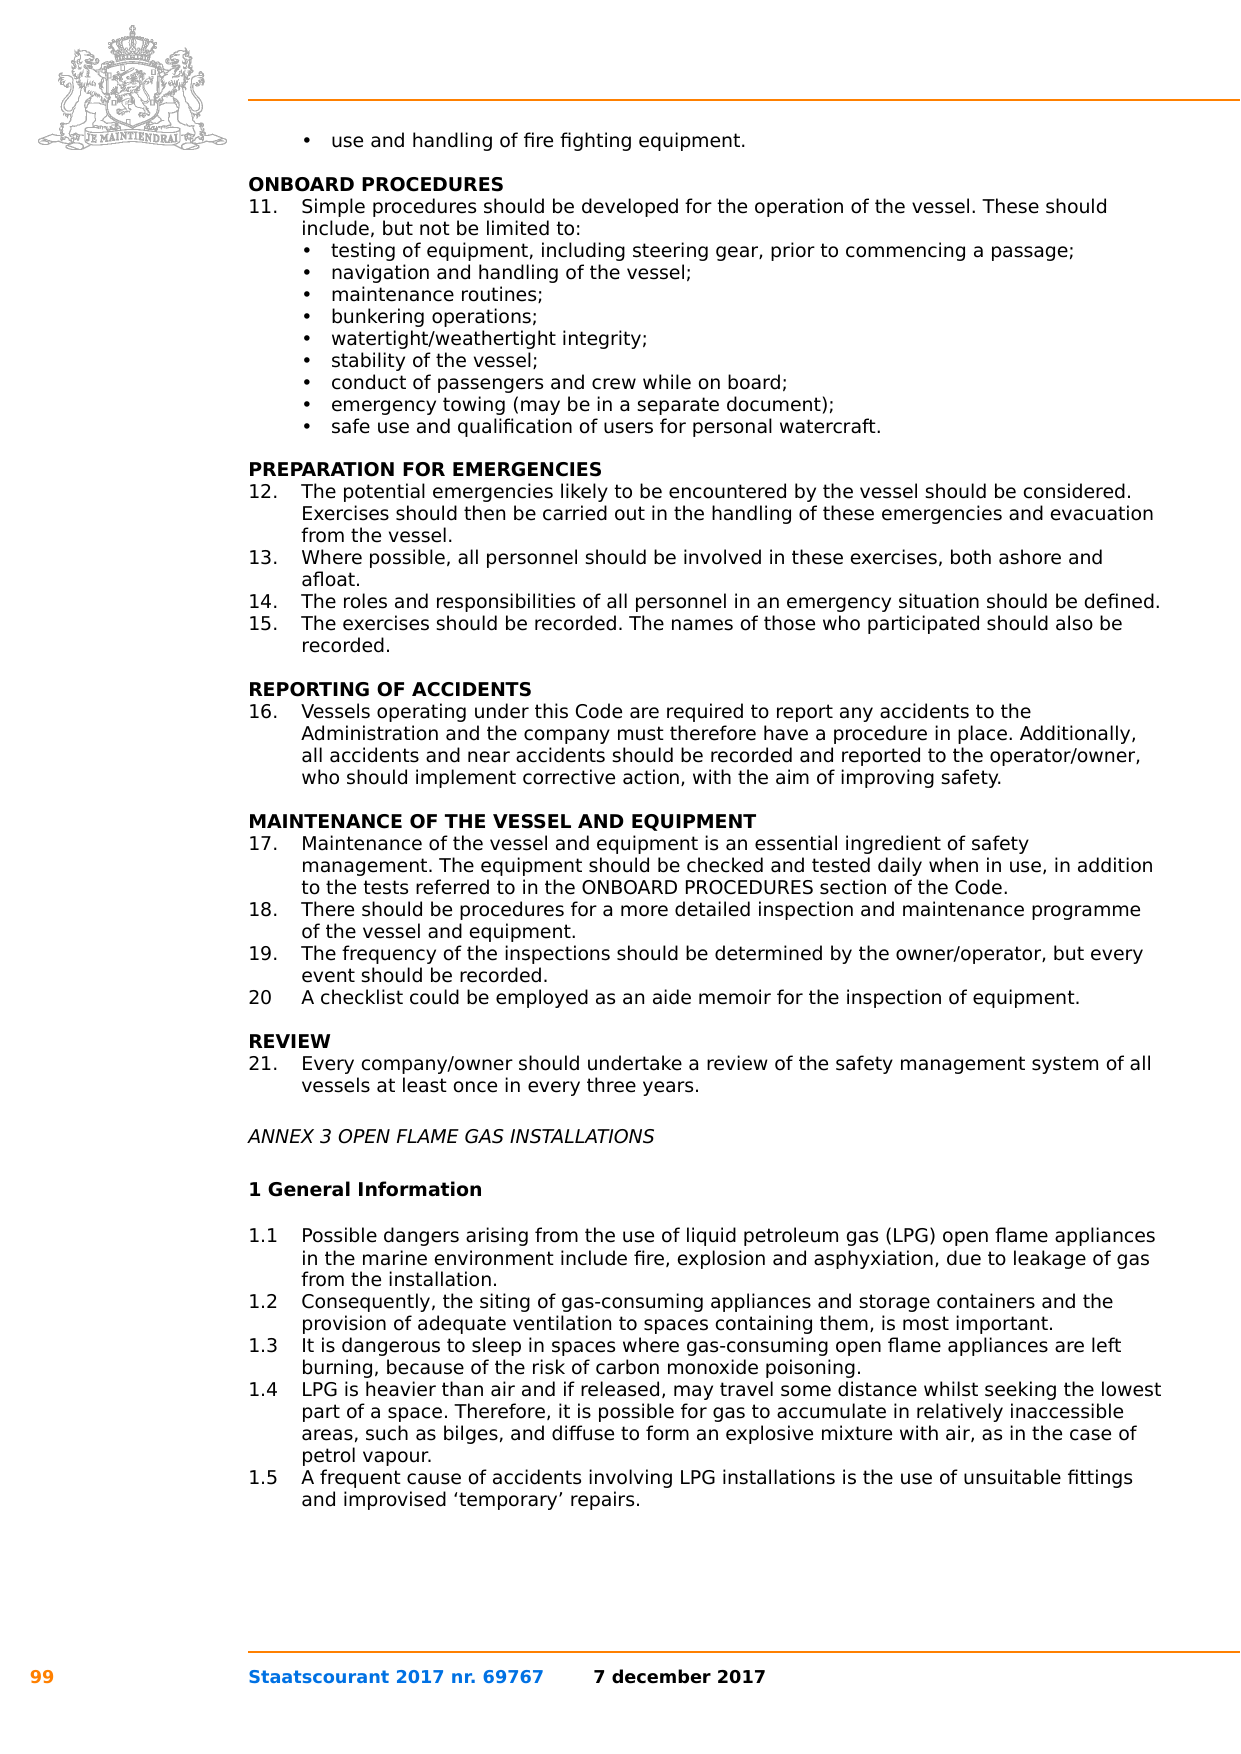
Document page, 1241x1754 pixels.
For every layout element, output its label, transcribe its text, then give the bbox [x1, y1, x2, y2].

text • navigation and handling of the vessel; [301, 262, 1163, 284]
text • stability of the vessel; [301, 349, 1163, 372]
text 17. Maintenance of the vessel and equipment is an essential ingredient of safety management. The equipment should be checked and tested daily when in use, in addition to the tests referred to in the ONBOARD PROCEDURES section of the Code. [248, 833, 1163, 899]
text 11. Simple procedures should be developed for the operation of the vessel. These should include, but not be limited to: [248, 196, 1163, 240]
subtitle ONBOARD PROCEDURES [248, 174, 1163, 196]
text 21. Every company/owner should undertake a review of the safety management system of all vessels at least once in every three years. [248, 1052, 1163, 1096]
text 19. The frequency of the inspections should be determined by the owner/operator, but every event should be recorded. [248, 943, 1163, 987]
text 12. The potential emergencies likely to be encountered by the vessel should be considered. Exercises should then be carried out in the handling of these emergencies and evacuation from the vessel. [248, 481, 1163, 547]
subtitle PREPARATION FOR EMERGENCIES [248, 459, 1163, 481]
subtitle 1 General Information [248, 1178, 1163, 1200]
subtitle REPORTING OF ACCIDENTS [248, 679, 1163, 701]
text • bunkering operations; [301, 306, 1163, 328]
subtitle MAINTENANCE OF THE VESSEL AND EQUIPMENT [248, 811, 1163, 833]
text • use and handling of fire fighting equipment. [301, 130, 1163, 152]
text 1.1 Possible dangers arising from the use of liquid petroleum gas (LPG) open flame appliances in the marine environment include fire, explosion and asphyxiation, due to leakage of gas from the installation. [248, 1225, 1163, 1291]
text 1.2 Consequently, the siting of gas-consuming appliances and storage containers and the provision of adequate ventilation to spaces containing them, is most important. [248, 1291, 1163, 1335]
text 16. Vessels operating under this Code are required to report any accidents to the Administration and the company must therefore have a procedure in place. Additionally, all accidents and near accidents should be recorded and reported to the operator/owner, who should implement corrective action, with the aim of improving safety. [248, 701, 1163, 789]
text 14. The roles and responsibilities of all personnel in an emergency situation should be defined. [248, 591, 1163, 613]
text 1.5 A frequent cause of accidents involving LPG installations is the use of unsuitable fittings and improvised ‘temporary’ repairs. [248, 1467, 1163, 1511]
text • watertight/weathertight integrity; [301, 328, 1163, 349]
text 20 A checklist could be employed as an aide memoir for the inspection of equipment. [248, 987, 1163, 1009]
picture [38, 25, 227, 150]
subtitle REVIEW [248, 1031, 1163, 1052]
text • safe use and qualification of users for personal watercraft. [301, 416, 1163, 437]
text 1.4 LPG is heavier than air and if released, may travel some distance whilst seeking the lowest part of a space. Therefore, it is possible for gas to accumulate in relatively inaccessible areas, such as bilges, and diffuse to form an explosive mixture with air, as in the case of petrol vapour. [248, 1379, 1163, 1467]
text • testing of equipment, including steering gear, prior to commencing a passage; [301, 240, 1163, 262]
text 13. Where possible, all personnel should be involved in these exercises, both ashore and afloat. [248, 547, 1163, 591]
text 1.3 It is dangerous to sleep in spaces where gas-consuming open flame appliances are left burning, because of the risk of carbon monoxide poisoning. [248, 1335, 1163, 1379]
text 18. There should be procedures for a more detailed inspection and maintenance programme of the vessel and equipment. [248, 899, 1163, 943]
text • emergency towing (may be in a separate document); [301, 393, 1163, 416]
text • conduct of passengers and crew while on board; [301, 372, 1163, 393]
subtitle ANNEX 3 OPEN FLAME GAS INSTALLATIONS [248, 1126, 1163, 1148]
text • maintenance routines; [301, 284, 1163, 306]
text 15. The exercises should be recorded. The names of those who participated should also be recorded. [248, 613, 1163, 657]
